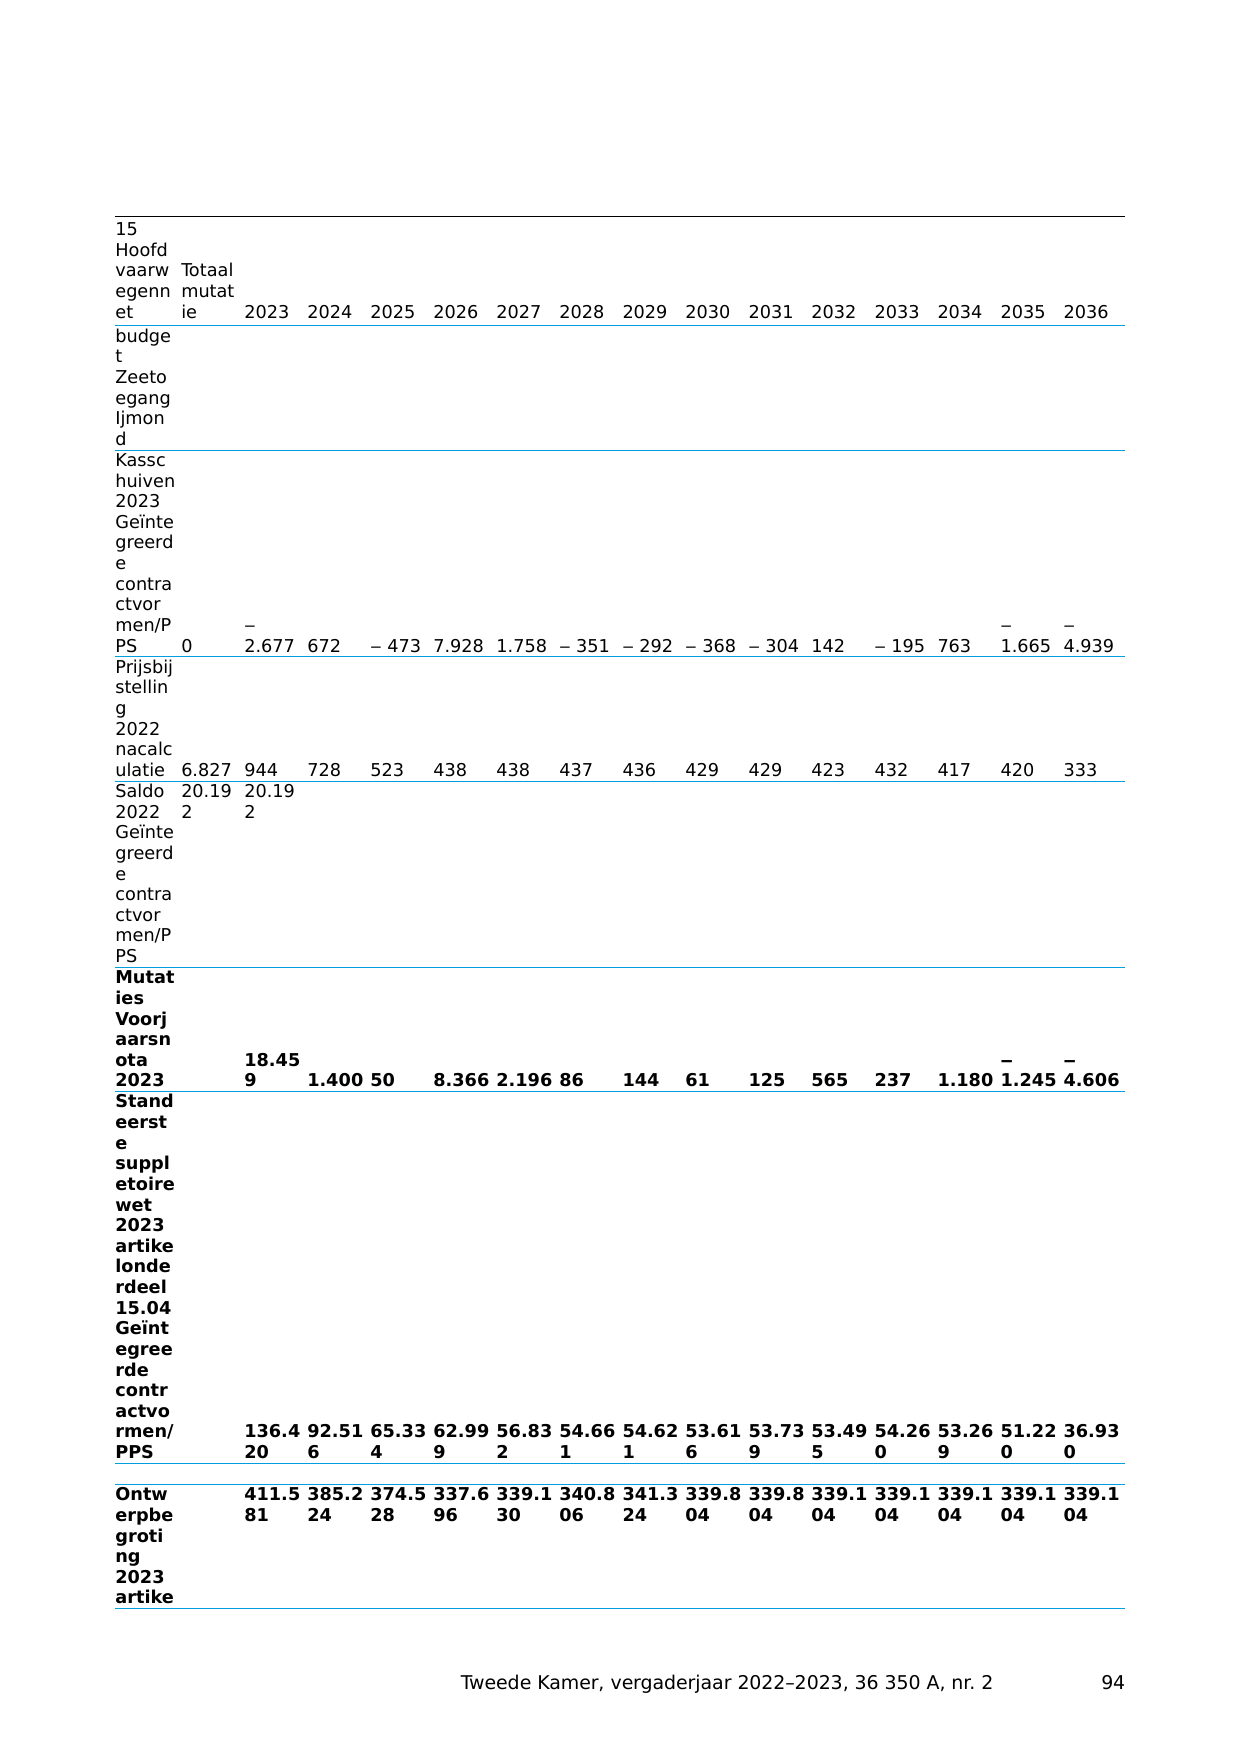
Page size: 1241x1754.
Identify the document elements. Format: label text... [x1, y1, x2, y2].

table_cell [115, 1464, 178, 1484]
table_cell 436 [619, 657, 682, 781]
table_cell 53.616 [682, 1092, 745, 1463]
table_cell ‒ 292 [619, 451, 682, 656]
table_cell 417 [934, 657, 997, 781]
table_cell 333 [1060, 657, 1125, 781]
table_cell [493, 1464, 556, 1484]
table_cell 2027 [493, 217, 556, 325]
table_cell [430, 326, 493, 449]
table_cell [367, 782, 430, 967]
table_cell 20.192 [178, 782, 241, 967]
table_cell 429 [745, 657, 808, 781]
table_header Tabel 17 Artikel 15 [115, 191, 1125, 216]
table_cell 385.224 [304, 1485, 367, 1608]
table_cell Stand eerste suppletoire wet 2023 artikelonderdeel 15.04 Geïntegreerde contractvormen/PPS [115, 1092, 178, 1463]
table_cell ‒ 473 [367, 451, 430, 656]
table_cell 2030 [682, 217, 745, 325]
table_cell [934, 326, 997, 449]
table_cell 437 [556, 657, 619, 781]
table_cell 2026 [430, 217, 493, 325]
table_cell [1060, 326, 1125, 449]
table_cell 92.516 [304, 1092, 367, 1463]
table_cell 142 [808, 451, 871, 656]
table_cell 565 [808, 968, 871, 1091]
table_cell [304, 326, 367, 449]
table_cell [556, 782, 619, 967]
table_cell [808, 782, 871, 967]
table_cell [556, 1464, 619, 1484]
table_cell 2.196 [493, 968, 556, 1091]
table_cell Prijsbijstelling 2022 nacalculatie [115, 657, 178, 781]
table_cell [241, 1464, 304, 1484]
table_cell [493, 782, 556, 967]
table_cell 54.661 [556, 1092, 619, 1463]
table_cell [871, 326, 934, 449]
table_cell 15 Hoofdvaarwegennet [115, 217, 178, 325]
table_cell 341.324 [619, 1485, 682, 1608]
table_cell 438 [430, 657, 493, 781]
table_cell ‒ 368 [682, 451, 745, 656]
table_cell [998, 1464, 1060, 1484]
table_cell 2034 [934, 217, 997, 325]
table_cell 340.806 [556, 1485, 619, 1608]
table_cell 763 [934, 451, 997, 656]
table_cell [682, 782, 745, 967]
table_cell 438 [493, 657, 556, 781]
table_cell 339.104 [998, 1485, 1060, 1608]
table_cell [178, 968, 241, 1091]
table_cell [178, 326, 241, 449]
table_cell 18.459 [241, 968, 304, 1091]
table_cell [934, 782, 997, 967]
table_cell 53.269 [934, 1092, 997, 1463]
table_cell [745, 1464, 808, 1484]
table_cell ‒ 1.245 [998, 968, 1060, 1091]
table_cell 36.930 [1060, 1092, 1125, 1463]
table_cell [304, 782, 367, 967]
table_cell Kasschuiven 2023 Geïntegreerde contractvormen/PPS [115, 451, 178, 656]
table_cell 2035 [998, 217, 1060, 325]
table_cell [304, 1464, 367, 1484]
table_cell 339.104 [871, 1485, 934, 1608]
table_cell 54.260 [871, 1092, 934, 1463]
table_cell 2033 [871, 217, 934, 325]
table_cell [241, 326, 304, 449]
table_cell 2032 [808, 217, 871, 325]
table_cell [1060, 782, 1125, 967]
table_cell [493, 326, 556, 449]
table_cell [178, 1464, 241, 1484]
table_cell 411.581 [241, 1485, 304, 1608]
table_cell 672 [304, 451, 367, 656]
table_cell 2036 [1060, 217, 1125, 325]
table_cell 53.739 [745, 1092, 808, 1463]
table_cell 2031 [745, 217, 808, 325]
table_cell 339.104 [934, 1485, 997, 1608]
table_cell [178, 1485, 241, 1608]
table_cell 2029 [619, 217, 682, 325]
table_cell 7.928 [430, 451, 493, 656]
table_cell 2025 [367, 217, 430, 325]
table_cell 237 [871, 968, 934, 1091]
table_cell [1060, 1464, 1125, 1484]
table_cell [682, 1464, 745, 1484]
table_cell [682, 326, 745, 449]
table_cell 0 [178, 451, 241, 656]
table_cell [871, 782, 934, 967]
table_cell [367, 1464, 430, 1484]
table_cell 432 [871, 657, 934, 781]
table_cell 944 [241, 657, 304, 781]
table_cell 339.804 [682, 1485, 745, 1608]
table_cell [745, 782, 808, 967]
table_cell [808, 326, 871, 449]
table_cell 420 [998, 657, 1060, 781]
table_cell 339.104 [1060, 1485, 1125, 1608]
table_cell 339.804 [745, 1485, 808, 1608]
table_cell budget Zeetoegang Ijmond [115, 326, 178, 449]
table_cell Ontwerpbegroting 2023 artike [115, 1485, 178, 1608]
table_cell 6.827 [178, 657, 241, 781]
table_cell [178, 1092, 241, 1463]
table_cell [745, 326, 808, 449]
table_cell [556, 326, 619, 449]
table_cell ‒ 195 [871, 451, 934, 656]
table_cell 1.180 [934, 968, 997, 1091]
table_cell Mutaties Voorjaarsnota 2023 [115, 968, 178, 1091]
table_cell 1.758 [493, 451, 556, 656]
table_cell [934, 1464, 997, 1484]
table_cell [430, 1464, 493, 1484]
table_cell 337.696 [430, 1485, 493, 1608]
table_cell 65.334 [367, 1092, 430, 1463]
table_cell 144 [619, 968, 682, 1091]
table_cell 2023 [241, 217, 304, 325]
table_cell 54.621 [619, 1092, 682, 1463]
table_cell ‒ 351 [556, 451, 619, 656]
table_cell ‒ 4.939 [1060, 451, 1125, 656]
table_cell 728 [304, 657, 367, 781]
table_cell 20.192 [241, 782, 304, 967]
table_cell 429 [682, 657, 745, 781]
table_cell 374.528 [367, 1485, 430, 1608]
table_cell 2024 [304, 217, 367, 325]
table_cell ‒ 304 [745, 451, 808, 656]
table_cell [871, 1464, 934, 1484]
table_cell [998, 326, 1060, 449]
table_cell 61 [682, 968, 745, 1091]
table_cell 423 [808, 657, 871, 781]
table_cell 53.495 [808, 1092, 871, 1463]
table_cell [998, 782, 1060, 967]
table_cell 2028 [556, 217, 619, 325]
table_cell 8.366 [430, 968, 493, 1091]
table_cell ‒ 1.665 [998, 451, 1060, 656]
table_cell 523 [367, 657, 430, 781]
table_cell [367, 326, 430, 449]
table_cell 62.999 [430, 1092, 493, 1463]
table_cell 125 [745, 968, 808, 1091]
table_cell [619, 782, 682, 967]
table_cell 339.130 [493, 1485, 556, 1608]
table_cell 339.104 [808, 1485, 871, 1608]
table_cell 56.832 [493, 1092, 556, 1463]
table_cell [619, 326, 682, 449]
table_cell 1.400 [304, 968, 367, 1091]
table_cell 50 [367, 968, 430, 1091]
table_cell Saldo 2022 Geïntegreerde contractvormen/PPS [115, 782, 178, 967]
table_cell 86 [556, 968, 619, 1091]
table_cell ‒ 2.677 [241, 451, 304, 656]
table_cell 136.420 [241, 1092, 304, 1463]
table_cell [808, 1464, 871, 1484]
table_cell ‒ 4.606 [1060, 968, 1125, 1091]
table_cell [430, 782, 493, 967]
table_cell Totaal mutatie [178, 217, 241, 325]
table_cell 51.220 [998, 1092, 1060, 1463]
table_cell [619, 1464, 682, 1484]
